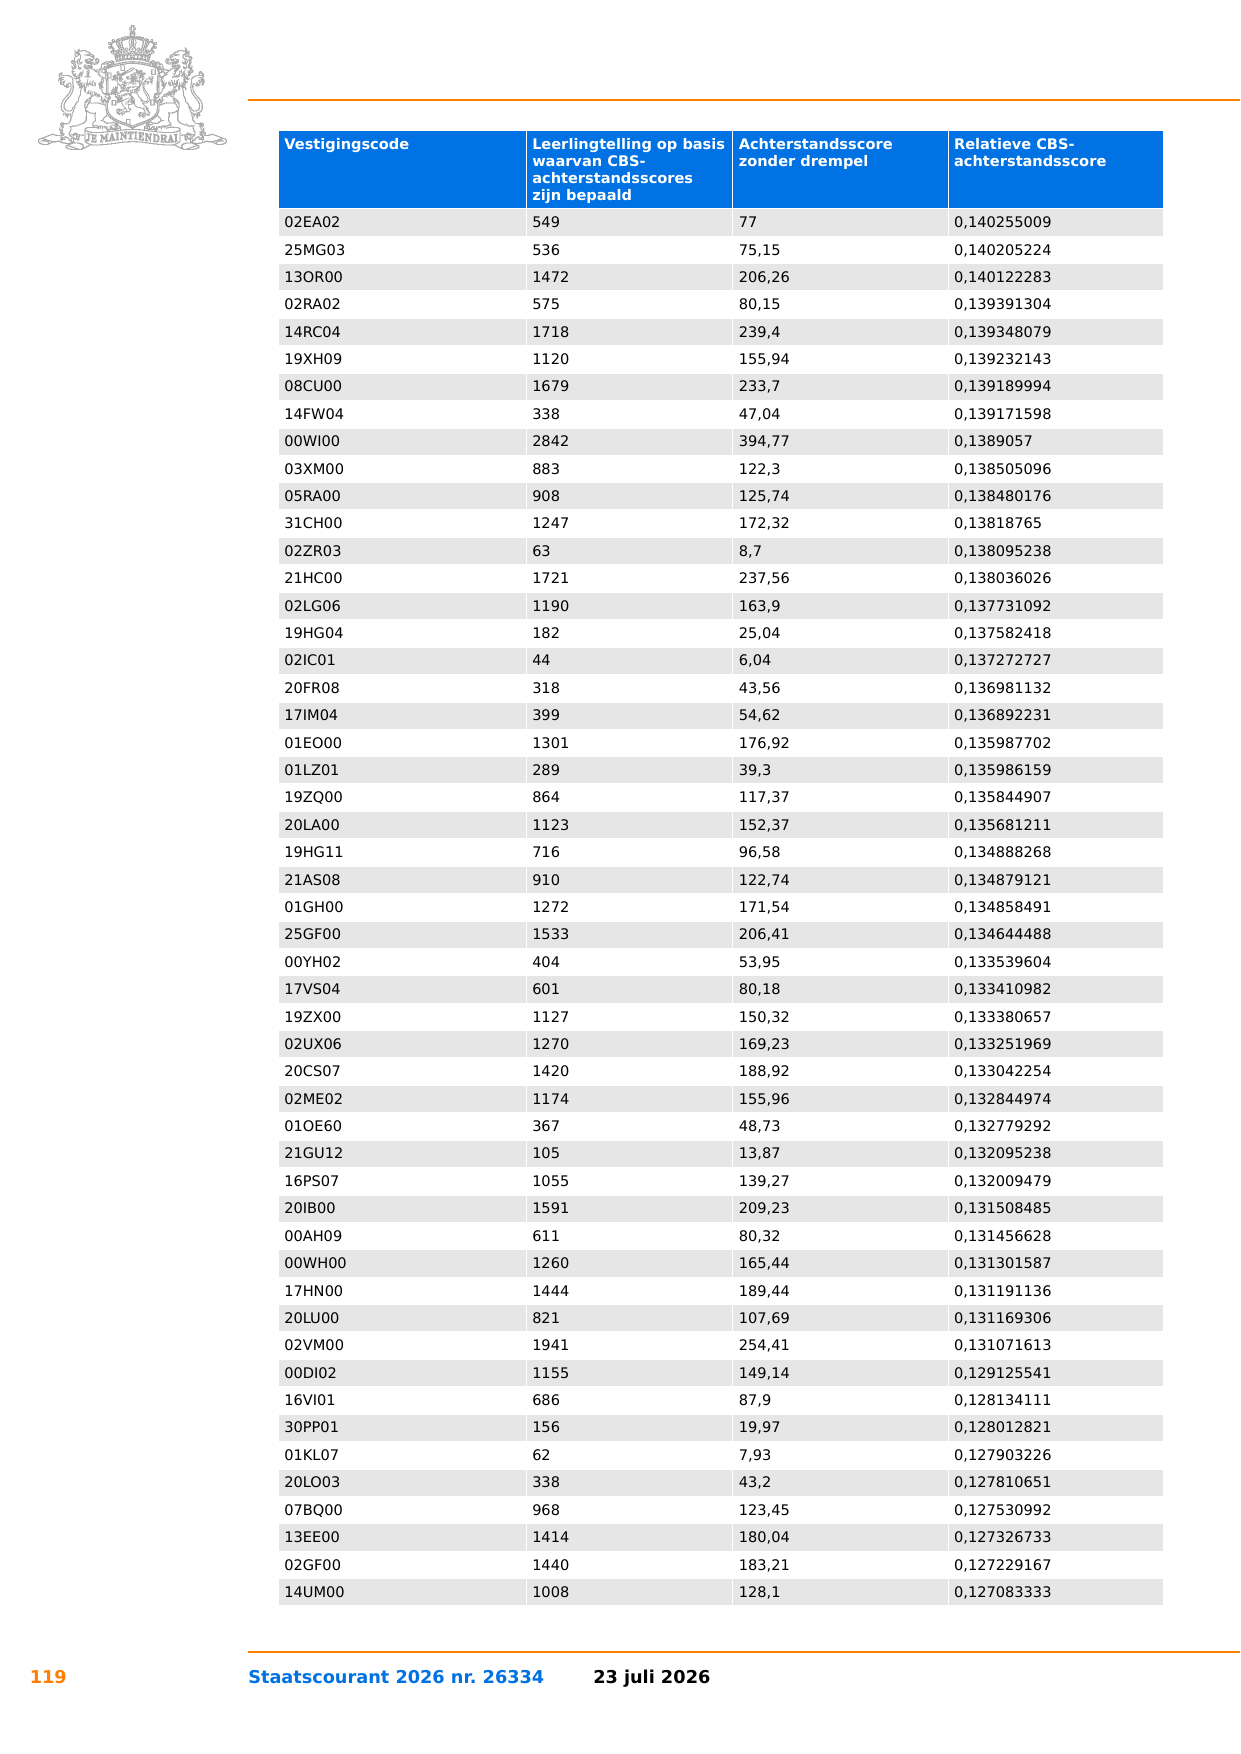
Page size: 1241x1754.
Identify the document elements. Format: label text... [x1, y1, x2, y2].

table_cell 171,54 [733, 894, 948, 921]
table_cell 20FR08 [279, 675, 526, 701]
table_cell 1123 [527, 812, 732, 838]
table_cell 0,137582418 [949, 620, 1163, 647]
table_cell 01GH00 [279, 894, 526, 921]
table_cell 165,44 [733, 1250, 948, 1277]
table_cell 13,87 [733, 1141, 948, 1167]
table_header Achterstandsscore zonder drempel [733, 131, 948, 208]
table_cell 02EA02 [279, 209, 526, 236]
table_cell 0,136892231 [949, 703, 1163, 729]
table_cell 75,15 [733, 237, 948, 263]
table_cell 0,131456628 [949, 1223, 1163, 1249]
table_cell 0,132844974 [949, 1086, 1163, 1112]
table_cell 62 [527, 1442, 732, 1468]
table_cell 0,140255009 [949, 209, 1163, 236]
table_cell 1721 [527, 565, 732, 592]
table_cell 155,94 [733, 346, 948, 373]
table_cell 0,132779292 [949, 1113, 1163, 1140]
table_cell 0,131169306 [949, 1305, 1163, 1331]
table_cell 1679 [527, 374, 732, 400]
table_cell 02RA02 [279, 291, 526, 318]
table_cell 20CS07 [279, 1059, 526, 1085]
table_cell 02GF00 [279, 1552, 526, 1578]
table_cell 19ZQ00 [279, 785, 526, 811]
table_cell 117,37 [733, 785, 948, 811]
table_cell 19,97 [733, 1415, 948, 1441]
table_cell 0,131191136 [949, 1278, 1163, 1304]
table_cell 43,56 [733, 675, 948, 701]
table_cell 1420 [527, 1059, 732, 1085]
table_cell 180,04 [733, 1524, 948, 1551]
table_cell 209,23 [733, 1196, 948, 1222]
table_cell 0,133539604 [949, 949, 1163, 975]
table_cell 1472 [527, 264, 732, 290]
table_cell 80,15 [733, 291, 948, 318]
table_cell 00DI02 [279, 1360, 526, 1386]
table_cell 0,128134111 [949, 1387, 1163, 1414]
table_cell 19ZX00 [279, 1004, 526, 1030]
table_cell 1444 [527, 1278, 732, 1304]
table_cell 575 [527, 291, 732, 318]
table_cell 02UX06 [279, 1031, 526, 1057]
table_cell 183,21 [733, 1552, 948, 1578]
table_cell 1414 [527, 1524, 732, 1551]
table_cell 123,45 [733, 1497, 948, 1523]
table_cell 1718 [527, 319, 732, 345]
table_cell 0,139171598 [949, 401, 1163, 427]
table_cell 16PS07 [279, 1168, 526, 1194]
table_cell 0,136981132 [949, 675, 1163, 701]
table_cell 156 [527, 1415, 732, 1441]
table_cell 0,127810651 [949, 1470, 1163, 1496]
table_cell 206,41 [733, 922, 948, 948]
table_cell 17HN00 [279, 1278, 526, 1304]
table_cell 0,128012821 [949, 1415, 1163, 1441]
table_cell 821 [527, 1305, 732, 1331]
table_cell 404 [527, 949, 732, 975]
table_cell 20IB00 [279, 1196, 526, 1222]
table_cell 02IC01 [279, 648, 526, 674]
table_cell 0,135987702 [949, 730, 1163, 756]
table_cell 31CH00 [279, 511, 526, 537]
table_cell 0,137272727 [949, 648, 1163, 674]
table_cell 21AS08 [279, 867, 526, 893]
table_cell 01LZ01 [279, 757, 526, 783]
table_cell 43,2 [733, 1470, 948, 1496]
table_cell 601 [527, 976, 732, 1003]
table_cell 01KL07 [279, 1442, 526, 1468]
table_cell 908 [527, 483, 732, 509]
table_cell 105 [527, 1141, 732, 1167]
table_cell 0,127530992 [949, 1497, 1163, 1523]
table_header Vestigingscode [279, 131, 526, 208]
table_cell 883 [527, 456, 732, 482]
table_cell 0,1389057 [949, 429, 1163, 455]
table_cell 0,133410982 [949, 976, 1163, 1003]
table_cell 30PP01 [279, 1415, 526, 1441]
table_cell 0,127229167 [949, 1552, 1163, 1578]
table_cell 13OR00 [279, 264, 526, 290]
table_cell 0,127903226 [949, 1442, 1163, 1468]
table_cell 155,96 [733, 1086, 948, 1112]
table_cell 399 [527, 703, 732, 729]
table_cell 53,95 [733, 949, 948, 975]
table_cell 367 [527, 1113, 732, 1140]
table_cell 0,131508485 [949, 1196, 1163, 1222]
table_cell 21HC00 [279, 565, 526, 592]
table_cell 14UM00 [279, 1579, 526, 1605]
table_cell 00AH09 [279, 1223, 526, 1249]
table_cell 1260 [527, 1250, 732, 1277]
table_cell 1174 [527, 1086, 732, 1112]
table_cell 7,93 [733, 1442, 948, 1468]
table_cell 25MG03 [279, 237, 526, 263]
table_cell 6,04 [733, 648, 948, 674]
table_cell 338 [527, 1470, 732, 1496]
table_cell 44 [527, 648, 732, 674]
table_cell 00YH02 [279, 949, 526, 975]
table_cell 1941 [527, 1333, 732, 1359]
table_cell 0,135986159 [949, 757, 1163, 783]
table_cell 13EE00 [279, 1524, 526, 1551]
table_cell 14RC04 [279, 319, 526, 345]
table_cell 0,134858491 [949, 894, 1163, 921]
table_cell 150,32 [733, 1004, 948, 1030]
table_cell 0,135844907 [949, 785, 1163, 811]
table_cell 08CU00 [279, 374, 526, 400]
table_cell 21GU12 [279, 1141, 526, 1167]
table_cell 233,7 [733, 374, 948, 400]
table_cell 1301 [527, 730, 732, 756]
table_cell 239,4 [733, 319, 948, 345]
table_cell 0,131301587 [949, 1250, 1163, 1277]
table_cell 1270 [527, 1031, 732, 1057]
table_cell 1272 [527, 894, 732, 921]
table_cell 63 [527, 538, 732, 564]
table_cell 910 [527, 867, 732, 893]
table_cell 01EO00 [279, 730, 526, 756]
table_cell 03XM00 [279, 456, 526, 482]
table_cell 0,138505096 [949, 456, 1163, 482]
table_cell 107,69 [733, 1305, 948, 1331]
table_cell 80,32 [733, 1223, 948, 1249]
table_cell 0,138480176 [949, 483, 1163, 509]
table_cell 237,56 [733, 565, 948, 592]
table_cell 1127 [527, 1004, 732, 1030]
table_cell 1120 [527, 346, 732, 373]
table_cell 0,135681211 [949, 812, 1163, 838]
table_cell 54,62 [733, 703, 948, 729]
table_cell 0,127326733 [949, 1524, 1163, 1551]
table_cell 0,138095238 [949, 538, 1163, 564]
table_cell 188,92 [733, 1059, 948, 1085]
table_cell 77 [733, 209, 948, 236]
table_cell 07BQ00 [279, 1497, 526, 1523]
table_cell 8,7 [733, 538, 948, 564]
table_cell 176,92 [733, 730, 948, 756]
table_header Leerlingtelling op basis waarvan CBS-achterstandsscores zijn bepaald [527, 131, 732, 208]
table_cell 80,18 [733, 976, 948, 1003]
table_cell 182 [527, 620, 732, 647]
table_cell 152,37 [733, 812, 948, 838]
table_cell 169,23 [733, 1031, 948, 1057]
table_cell 20LA00 [279, 812, 526, 838]
table_cell 0,127083333 [949, 1579, 1163, 1605]
table_cell 394,77 [733, 429, 948, 455]
table_cell 716 [527, 839, 732, 866]
table_cell 17VS04 [279, 976, 526, 1003]
table_cell 163,9 [733, 593, 948, 619]
table_cell 0,132095238 [949, 1141, 1163, 1167]
table_cell 549 [527, 209, 732, 236]
table_cell 0,139189994 [949, 374, 1163, 400]
table_cell 0,132009479 [949, 1168, 1163, 1194]
table_cell 0,137731092 [949, 593, 1163, 619]
table_cell 189,44 [733, 1278, 948, 1304]
table_cell 0,138036026 [949, 565, 1163, 592]
table_cell 1008 [527, 1579, 732, 1605]
table_cell 0,133380657 [949, 1004, 1163, 1030]
table_cell 0,140122283 [949, 264, 1163, 290]
table_cell 48,73 [733, 1113, 948, 1140]
table_header Relatieve CBS-achterstandsscore [949, 131, 1163, 208]
table_cell 0,134644488 [949, 922, 1163, 948]
table_cell 0,13818765 [949, 511, 1163, 537]
table_cell 17IM04 [279, 703, 526, 729]
table_cell 02ZR03 [279, 538, 526, 564]
table_cell 968 [527, 1497, 732, 1523]
picture [38, 25, 227, 150]
table_cell 02VM00 [279, 1333, 526, 1359]
table_cell 02ME02 [279, 1086, 526, 1112]
table_cell 87,9 [733, 1387, 948, 1414]
table_cell 864 [527, 785, 732, 811]
table_cell 1190 [527, 593, 732, 619]
table_cell 05RA00 [279, 483, 526, 509]
table_cell 289 [527, 757, 732, 783]
table_cell 00WH00 [279, 1250, 526, 1277]
table_cell 254,41 [733, 1333, 948, 1359]
table_cell 20LU00 [279, 1305, 526, 1331]
table_cell 00WI00 [279, 429, 526, 455]
table_cell 0,133251969 [949, 1031, 1163, 1057]
table_cell 39,3 [733, 757, 948, 783]
table_cell 149,14 [733, 1360, 948, 1386]
table_cell 25GF00 [279, 922, 526, 948]
table_cell 125,74 [733, 483, 948, 509]
table_cell 536 [527, 237, 732, 263]
table_cell 686 [527, 1387, 732, 1414]
table_cell 122,74 [733, 867, 948, 893]
table_cell 19XH09 [279, 346, 526, 373]
table_cell 02LG06 [279, 593, 526, 619]
table_cell 122,3 [733, 456, 948, 482]
table_cell 1533 [527, 922, 732, 948]
table_cell 0,134888268 [949, 839, 1163, 866]
table_cell 1055 [527, 1168, 732, 1194]
table_cell 1440 [527, 1552, 732, 1578]
table_cell 1591 [527, 1196, 732, 1222]
table_cell 20LO03 [279, 1470, 526, 1496]
table_cell 25,04 [733, 620, 948, 647]
table_cell 0,139391304 [949, 291, 1163, 318]
table_cell 172,32 [733, 511, 948, 537]
table_cell 206,26 [733, 264, 948, 290]
table_cell 611 [527, 1223, 732, 1249]
table_cell 0,140205224 [949, 237, 1163, 263]
table_cell 0,139232143 [949, 346, 1163, 373]
table_cell 14FW04 [279, 401, 526, 427]
table_cell 1247 [527, 511, 732, 537]
table_cell 0,139348079 [949, 319, 1163, 345]
table_cell 338 [527, 401, 732, 427]
table_cell 19HG04 [279, 620, 526, 647]
table_cell 0,134879121 [949, 867, 1163, 893]
table_cell 0,129125541 [949, 1360, 1163, 1386]
table_cell 1155 [527, 1360, 732, 1386]
table_cell 16VI01 [279, 1387, 526, 1414]
table_cell 47,04 [733, 401, 948, 427]
table_cell 96,58 [733, 839, 948, 866]
table_cell 01OE60 [279, 1113, 526, 1140]
table_cell 0,131071613 [949, 1333, 1163, 1359]
table_cell 19HG11 [279, 839, 526, 866]
table_cell 2842 [527, 429, 732, 455]
table_cell 0,133042254 [949, 1059, 1163, 1085]
table_cell 318 [527, 675, 732, 701]
table_cell 128,1 [733, 1579, 948, 1605]
table_cell 139,27 [733, 1168, 948, 1194]
